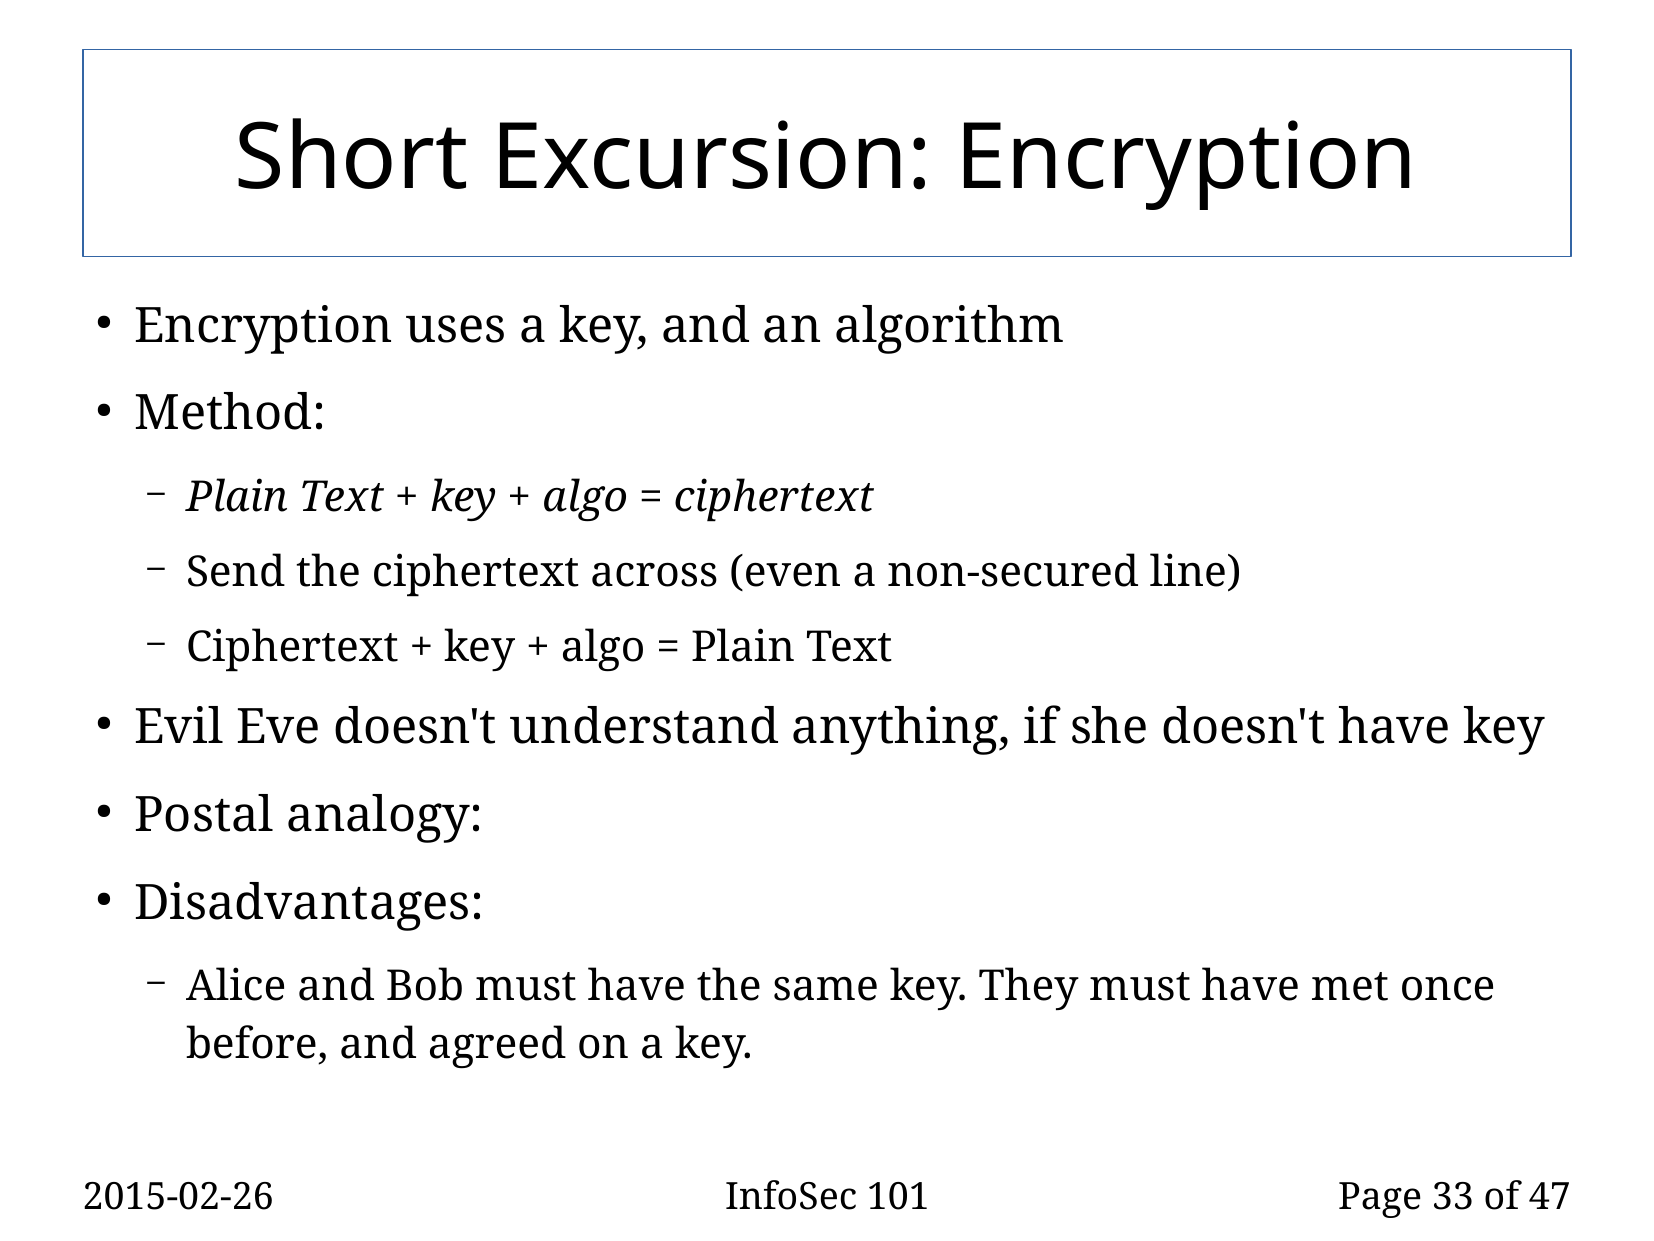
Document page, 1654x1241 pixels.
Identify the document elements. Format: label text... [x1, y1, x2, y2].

list Encryption uses a key, and an algorithm Method: Plain Text + key + algo = ciphertext Send the ciphertext across (even a non-secured line) Ciphertext + key + algo = Plain Text Evil Eve doesn't understand anything, if she doesn't have key Postal analogy: Disadvantages: Alice and Bob must have the same key. They must have met once before, and agreed on a key. [82, 290, 1571, 1126]
title Short Excursion: Encryption [82, 49, 1571, 257]
